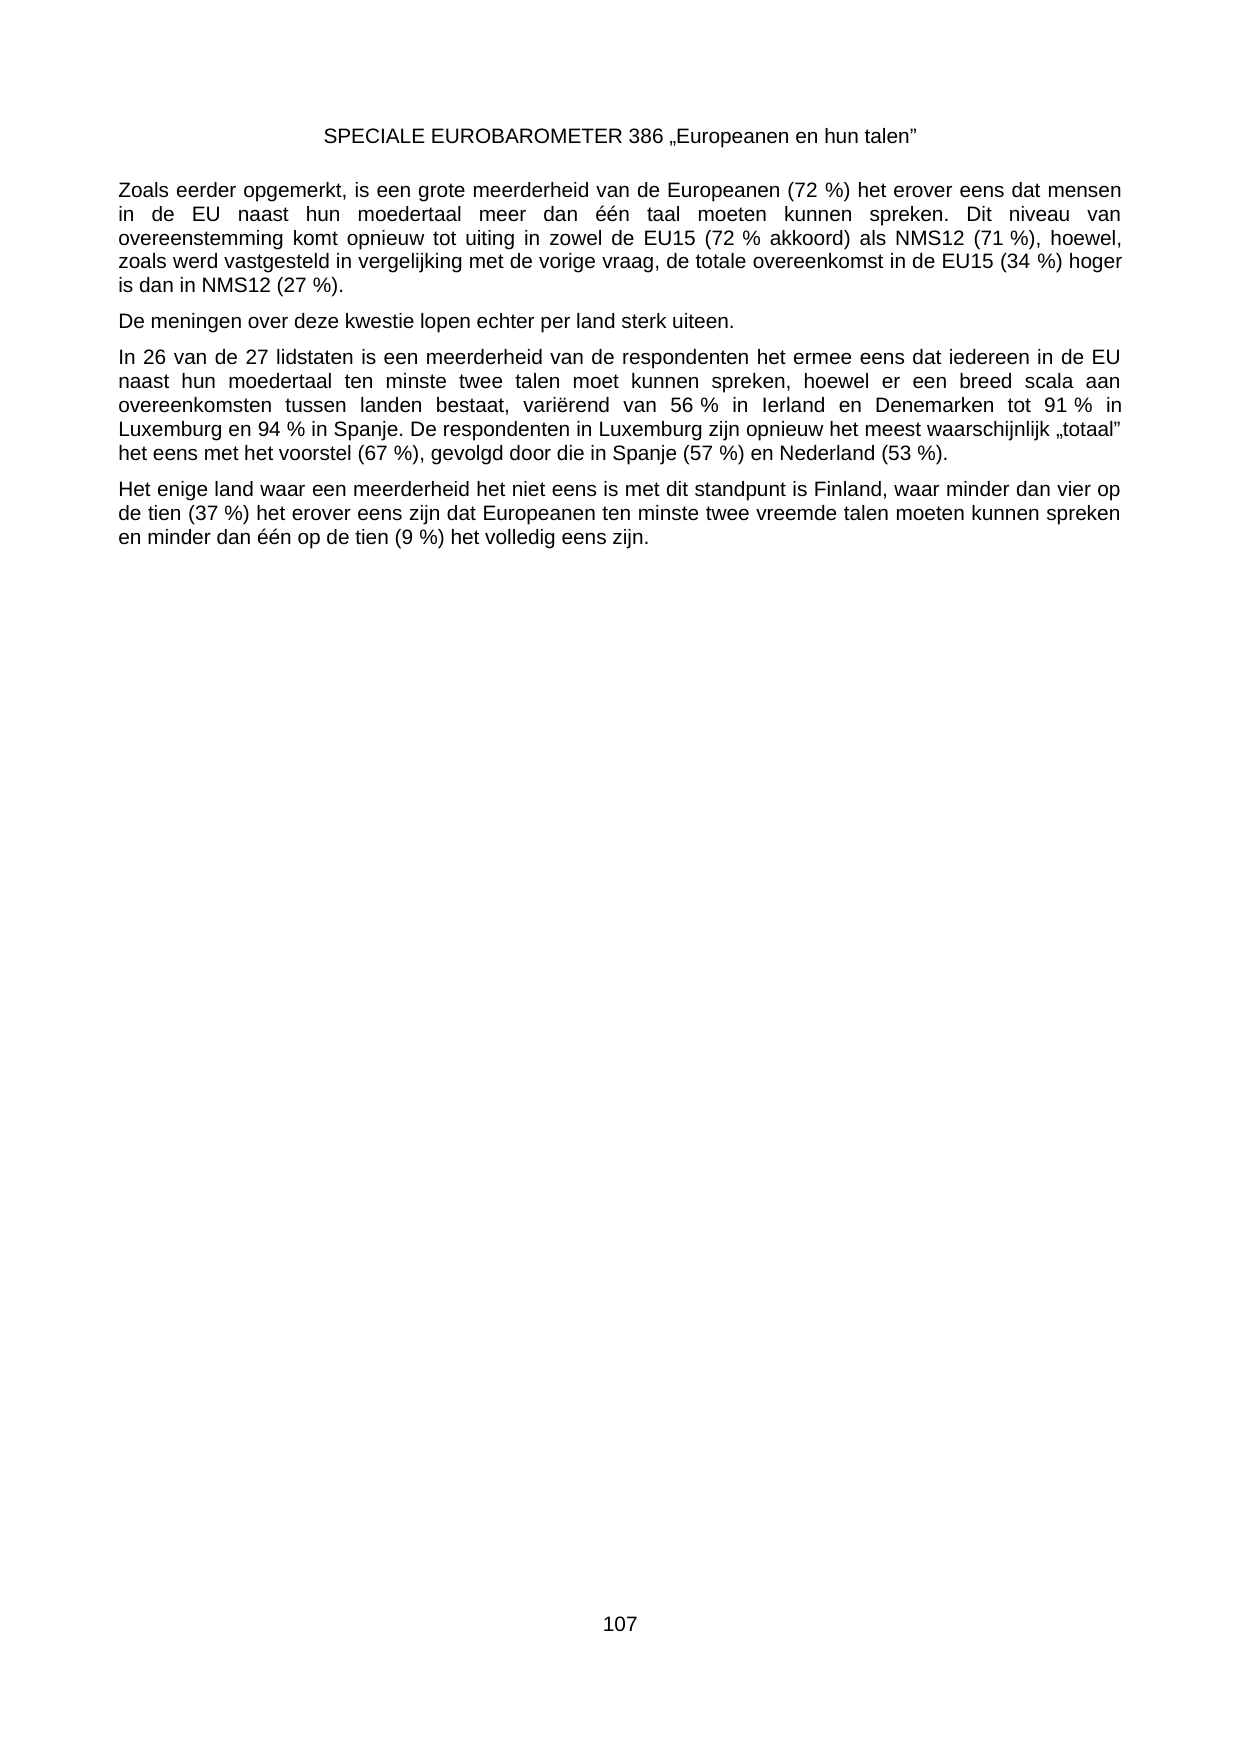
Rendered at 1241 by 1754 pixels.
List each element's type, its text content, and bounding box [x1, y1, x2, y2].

text De meningen over deze kwestie lopen echter per land sterk uiteen. [118, 309, 1122, 333]
text Het enige land waar een meerderheid het niet eens is met dit standpunt is Finland, waar minder dan vier op de tien (37 %) het erover eens zijn dat Europeanen ten minste twee vreemde talen moeten kunnen spreken en minder dan één op de tien (9 %) het volledig eens zijn. [118, 477, 1122, 548]
text Zoals eerder opgemerkt, is een grote meerderheid van de Europeanen (72 %) het erover eens dat mensen in de EU naast hun moedertaal meer dan één taal moeten kunnen spreken. Dit niveau van overeenstemming komt opnieuw tot uiting in zowel de EU15 (72 % akkoord) als NMS12 (71 %), hoewel, zoals werd vastgesteld in vergelijking met de vorige vraag, de totale overeenkomst in de EU15 (34 %) hoger is dan in NMS12 (27 %). [118, 177, 1122, 297]
text In 26 van de 27 lidstaten is een meerderheid van de respondenten het ermee eens dat iedereen in de EU naast hun moedertaal ten minste twee talen moet kunnen spreken, hoewel er een breed scala aan overeenkomsten tussen landen bestaat, variërend van 56 % in Ierland en Denemarken tot 91 % in Luxemburg en 94 % in Spanje. De respondenten in Luxemburg zijn opnieuw het meest waarschijnlijk „totaal” het eens met het voorstel (67 %), gevolgd door die in Spanje (57 %) en Nederland (53 %). [118, 345, 1122, 465]
